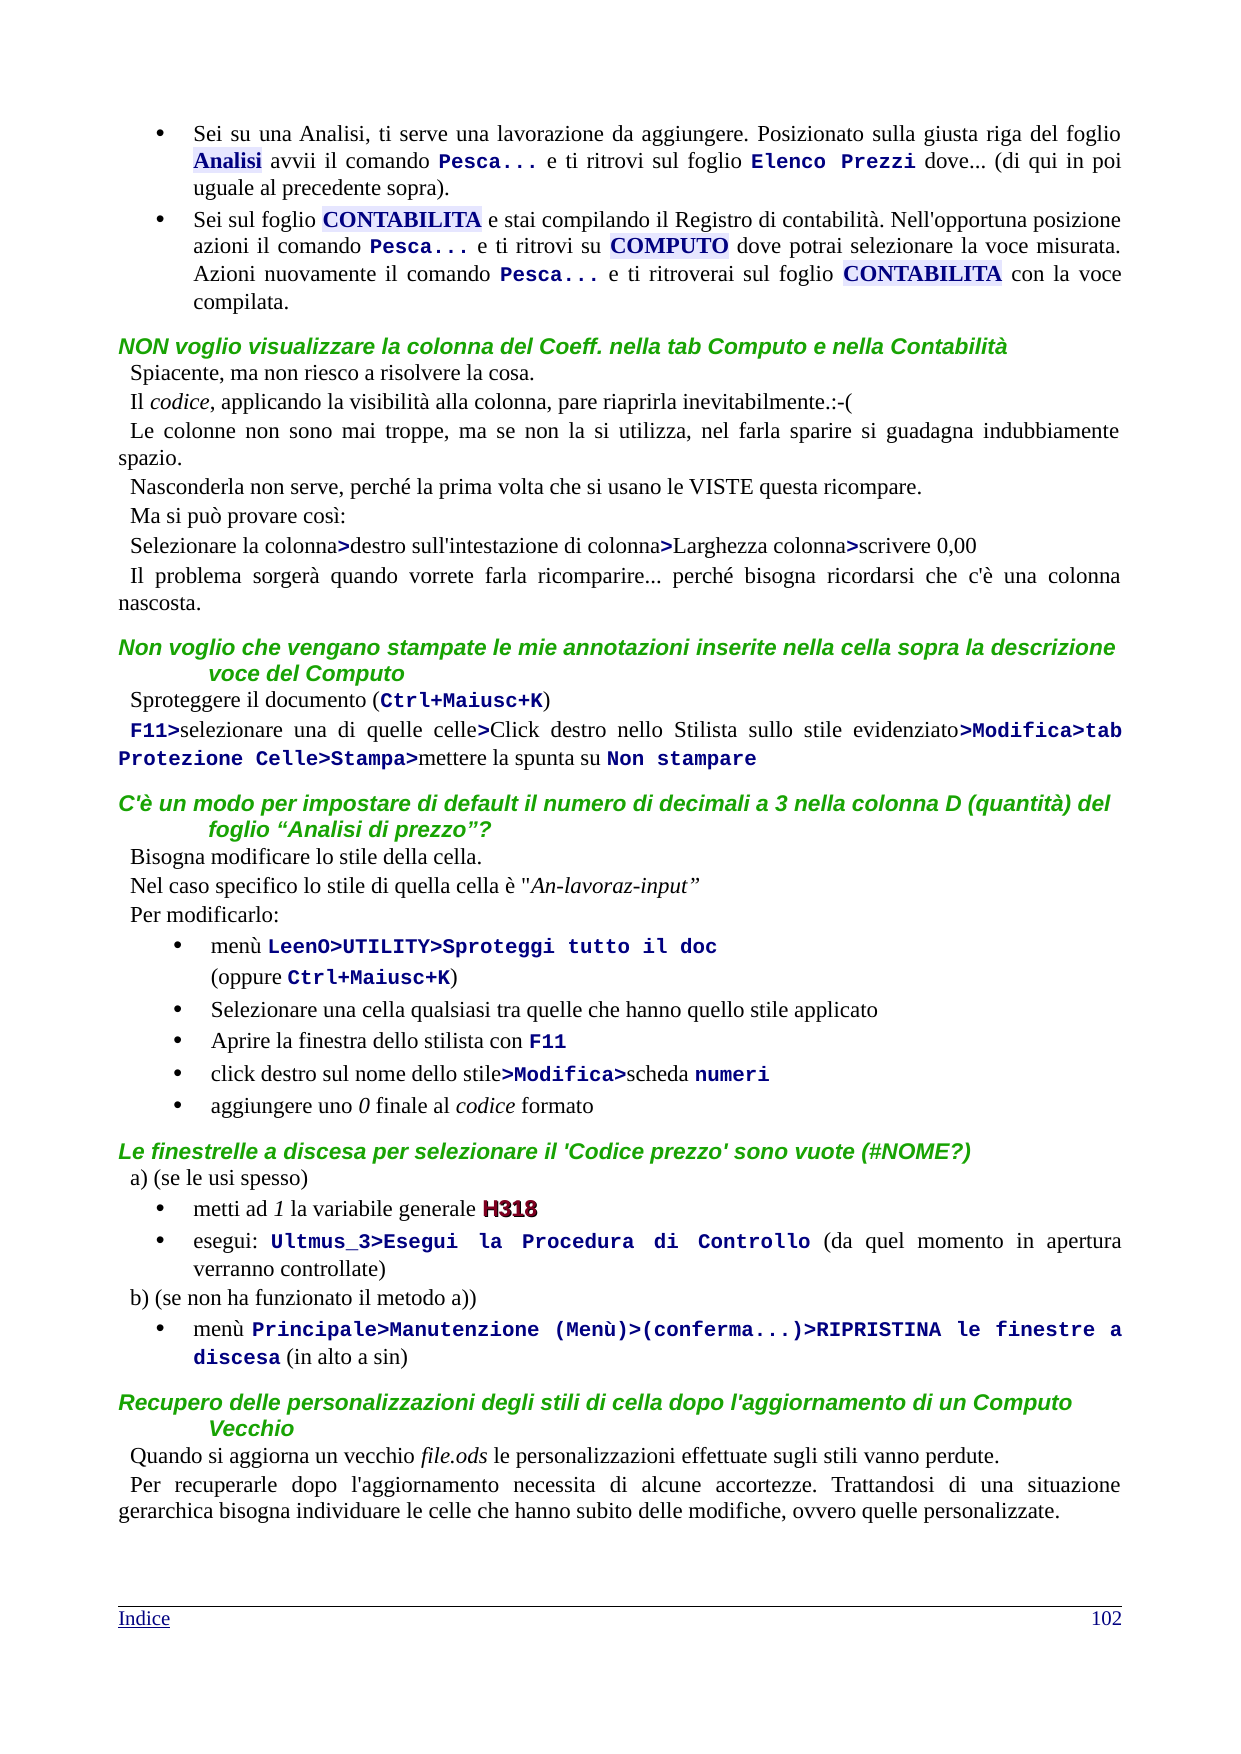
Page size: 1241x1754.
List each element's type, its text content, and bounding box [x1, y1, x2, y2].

text Per recuperarle dopo l'aggiornamento necessita di alcune accortezze. Trattandosi di una situazione gerarchica bisogna individuare le celle che hanno subito delle modifiche, ovvero quelle personalizzate. [118, 1471, 1122, 1524]
text Le colonne non sono mai troppe, ma se non la si utilizza, nel farla sparire si guadagna indubbiamente spazio. [118, 417, 1122, 470]
subtitle Non voglio che vengano stampate le mie annotazioni inserite nella cella sopra la descrizione voce del Computo [118, 634, 1122, 686]
text Nel caso specifico lo stile di quella cella è "An-lavoraz-input” [118, 872, 1122, 898]
text Quando si aggiorna un vecchio file.ods le personalizzazioni effettuate sugli stili vanno perdute. [118, 1442, 1122, 1468]
text F11>selezionare una di quelle celle>Click destro nello Stilista sullo stile evidenziato>Modifica>tab Protezione Celle>Stampa>mettere la spunta su Non stampare [118, 716, 1122, 772]
list Selezionare una cella qualsiasi tra quelle che hanno quello stile applicato [173, 994, 1122, 1022]
subtitle C'è un modo per impostare di default il numero di decimali a 3 nella colonna D (quantità) del foglio “Analisi di prezzo”? [118, 790, 1122, 843]
list menù LeenO>UTILITY>Sproteggi tutto il doc [173, 931, 1122, 960]
list menù Principale>Manutenzione (Menù)>(conferma...)>RIPRISTINA le finestre a discesa (in alto a sin) [156, 1313, 1122, 1371]
subtitle Recupero delle personalizzazioni degli stili di cella dopo l'aggiornamento di un Computo Vecchio [118, 1389, 1122, 1442]
text Per modificarlo: [118, 901, 1122, 928]
text Spiacente, ma non riesco a risolvere la cosa. [118, 359, 1122, 385]
list Sei sul foglio CONTABILITA e stai compilando il Registro di contabilità. Nell'opportuna posizione azioni il comando Pesca... e ti ritrovi su COMPUTO dove potrai selezionare la voce misurata. Azioni nuovamente il comando Pesca... e ti ritroverai sul foglio CONTABILITA con la voce compilata. [156, 204, 1122, 314]
subtitle NON voglio visualizzare la colonna del Coeff. nella tab Computo e nella Contabilità [118, 333, 1122, 359]
text Selezionare la colonna>destro sull'intestazione di colonna>Larghezza colonna>scrivere 0,00 [118, 532, 1122, 559]
list aggiungere uno 0 finale al codice formato [173, 1091, 1122, 1119]
text Ma si può provare così: [118, 502, 1122, 529]
text Il problema sorgerà quando vorrete farla ricomparire... perché bisogna ricordarsi che c'è una colonna nascosta. [118, 562, 1122, 615]
list metti ad 1 la variabile generale H318 [156, 1193, 1122, 1222]
text Sproteggere il documento (Ctrl+Maiusc+K) [118, 686, 1122, 713]
list (oppure Ctrl+Maiusc+K) [173, 963, 1122, 991]
text Bisogna modificare lo stile della cella. [118, 843, 1122, 869]
list click destro sul nome dello stile>Modifica>scheda numeri [173, 1058, 1122, 1088]
text Il codice, applicando la visibilità alla colonna, pare riaprirla inevitabilmente.:-( [118, 388, 1122, 414]
list Aprire la finestra dello stilista con F11 [173, 1025, 1122, 1055]
text a) (se le usi spesso) [118, 1164, 1122, 1191]
list Sei su una Analisi, ti serve una lavorazione da aggiungere. Posizionato sulla giusta riga del foglio Analisi avvii il comando Pesca... e ti ritrovi sul foglio Elenco Prezzi dove... (di qui in poi uguale al precedente sopra). [156, 118, 1122, 201]
subtitle Le finestrelle a discesa per selezionare il 'Codice prezzo' sono vuote (#NOME?) [118, 1138, 1122, 1164]
text Nasconderla non serve, perché la prima volta che si usano le VISTE questa ricompare. [118, 473, 1122, 499]
text b) (se non ha funzionato il metodo a)) [118, 1284, 1122, 1310]
list esegui: Ultmus_3>Esegui la Procedura di Controllo (da quel momento in apertura verranno controllate) [156, 1225, 1122, 1281]
